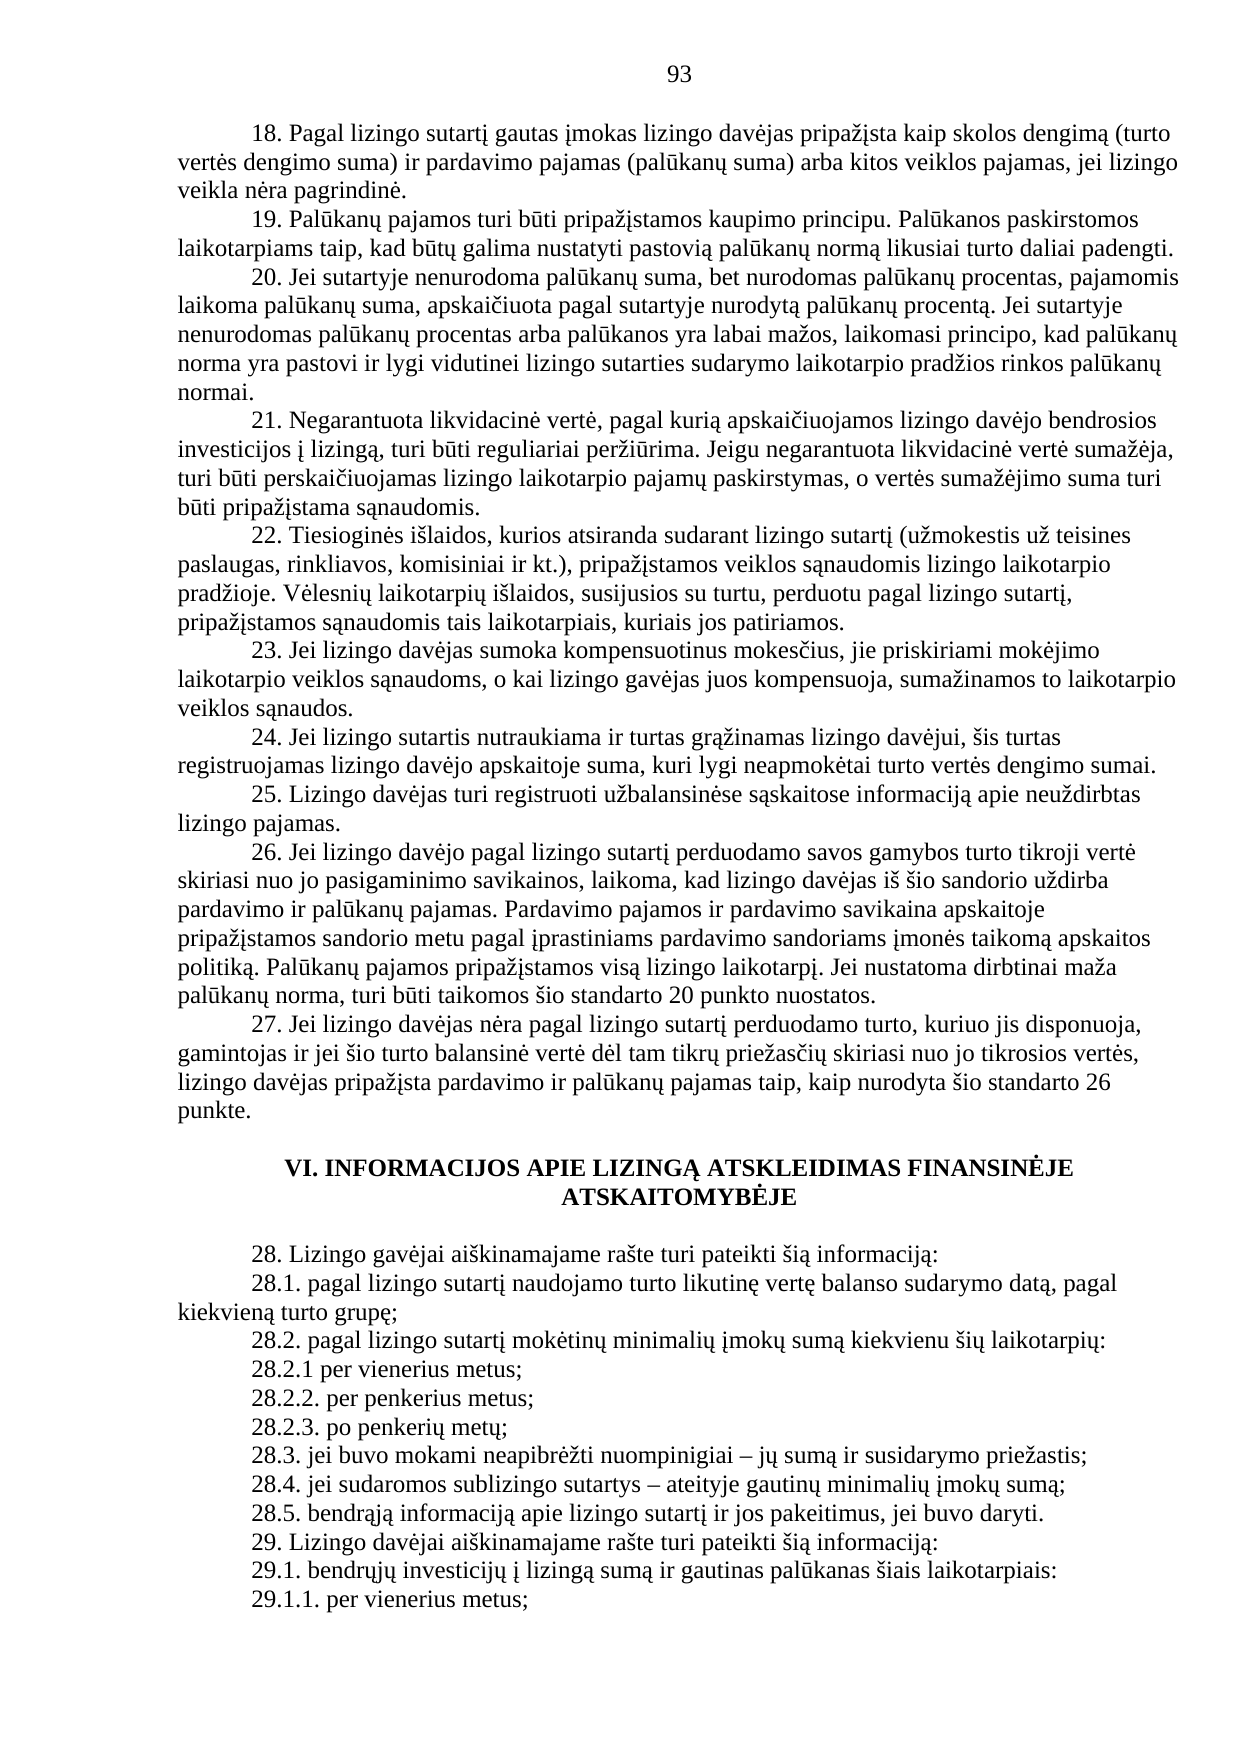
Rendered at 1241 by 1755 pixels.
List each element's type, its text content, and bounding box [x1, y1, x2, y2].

text 26. Jei lizingo davėjo pagal lizingo sutartį perduodamo savos gamybos turto tikroji vertė skiriasi nuo jo pasigaminimo savikainos, laikoma, kad lizingo davėjas iš šio sandorio uždirba pardavimo ir palūkanų pajamas. Pardavimo pajamos ir pardavimo savikaina apskaitoje pripažįstamos sandorio metu pagal įprastiniams pardavimo sandoriams įmonės taikomą apskaitos politiką. Palūkanų pajamos pripažįstamos visą lizingo laikotarpį. Jei nustatoma dirbtinai maža palūkanų norma, turi būti taikomos šio standarto 20 punkto nuostatos. [177, 837, 1181, 1009]
text 18. Pagal lizingo sutartį gautas įmokas lizingo davėjas pripažįsta kaip skolos dengimą (turto vertės dengimo suma) ir pardavimo pajamas (palūkanų suma) arba kitos veiklos pajamas, jei lizingo veikla nėra pagrindinė. [177, 118, 1181, 204]
text 21. Negarantuota likvidacinė vertė, pagal kurią apskaičiuojamos lizingo davėjo bendrosios investicijos į lizingą, turi būti reguliariai peržiūrima. Jeigu negarantuota likvidacinė vertė sumažėja, turi būti perskaičiuojamas lizingo laikotarpio pajamų paskirstymas, o vertės sumažėjimo suma turi būti pripažįstama sąnaudomis. [177, 406, 1181, 521]
text 29. Lizingo davėjai aiškinamajame rašte turi pateikti šią informaciją: [177, 1527, 1181, 1556]
text 25. Lizingo davėjas turi registruoti užbalansinėse sąskaitose informaciją apie neuždirbtas lizingo pajamas. [177, 779, 1181, 837]
text 23. Jei lizingo davėjas sumoka kompensuotinus mokesčius, jie priskiriami mokėjimo laikotarpio veiklos sąnaudoms, o kai lizingo gavėjas juos kompensuoja, sumažinamos to laikotarpio veiklos sąnaudos. [177, 636, 1181, 722]
text 27. Jei lizingo davėjas nėra pagal lizingo sutartį perduodamo turto, kuriuo jis disponuoja, gamintojas ir jei šio turto balansinė vertė dėl tam tikrų priežasčių skiriasi nuo jo tikrosios vertės, lizingo davėjas pripažįsta pardavimo ir palūkanų pajamas taip, kaip nurodyta šio standarto 26 punkte. [177, 1009, 1181, 1124]
text 28.5. bendrąją informaciją apie lizingo sutartį ir jos pakeitimus, jei buvo daryti. [177, 1498, 1181, 1527]
text 28.2.3. po penkerių metų; [177, 1412, 1181, 1441]
text 28.4. jei sudaromos sublizingo sutartys – ateityje gautinų minimalių įmokų sumą; [177, 1469, 1181, 1498]
text 19. Palūkanų pajamos turi būti pripažįstamos kaupimo principu. Palūkanos paskirstomos laikotarpiams taip, kad būtų galima nustatyti pastovią palūkanų normą likusiai turto daliai padengti. [177, 204, 1181, 262]
text 22. Tiesioginės išlaidos, kurios atsiranda sudarant lizingo sutartį (užmokestis už teisines paslaugas, rinkliavos, komisiniai ir kt.), pripažįstamos veiklos sąnaudomis lizingo laikotarpio pradžioje. Vėlesnių laikotarpių išlaidos, susijusios su turtu, perduotu pagal lizingo sutartį, pripažįstamos sąnaudomis tais laikotarpiais, kuriais jos patiriamos. [177, 521, 1181, 636]
text 28.2.1 per vienerius metus; [177, 1354, 1181, 1383]
text 28.2.2. per penkerius metus; [177, 1383, 1181, 1412]
text 28. Lizingo gavėjai aiškinamajame rašte turi pateikti šią informaciją: [177, 1239, 1181, 1268]
text VI. INFORMACIJOS APIE LIZINGĄ ATSKLEIDIMAS FINANSINĖJE ATSKAITOMYBĖJE [177, 1153, 1181, 1211]
text 29.1. bendrųjų investicijų į lizingą sumą ir gautinas palūkanas šiais laikotarpiais: [177, 1556, 1181, 1584]
text 28.1. pagal lizingo sutartį naudojamo turto likutinę vertę balanso sudarymo datą, pagal kiekvieną turto grupę; [177, 1268, 1181, 1326]
text 28.2. pagal lizingo sutartį mokėtinų minimalių įmokų sumą kiekvienu šių laikotarpių: [177, 1326, 1181, 1354]
text 28.3. jei buvo mokami neapibrėžti nuompinigiai – jų sumą ir susidarymo priežastis; [177, 1441, 1181, 1469]
text 24. Jei lizingo sutartis nutraukiama ir turtas grąžinamas lizingo davėjui, šis turtas registruojamas lizingo davėjo apskaitoje suma, kuri lygi neapmokėtai turto vertės dengimo sumai. [177, 722, 1181, 779]
text 29.1.1. per vienerius metus; [177, 1584, 1181, 1613]
text 20. Jei sutartyje nenurodoma palūkanų suma, bet nurodomas palūkanų procentas, pajamomis laikoma palūkanų suma, apskaičiuota pagal sutartyje nurodytą palūkanų procentą. Jei sutartyje nenurodomas palūkanų procentas arba palūkanos yra labai mažos, laikomasi principo, kad palūkanų norma yra pastovi ir lygi vidutinei lizingo sutarties sudarymo laikotarpio pradžios rinkos palūkanų normai. [177, 262, 1181, 406]
